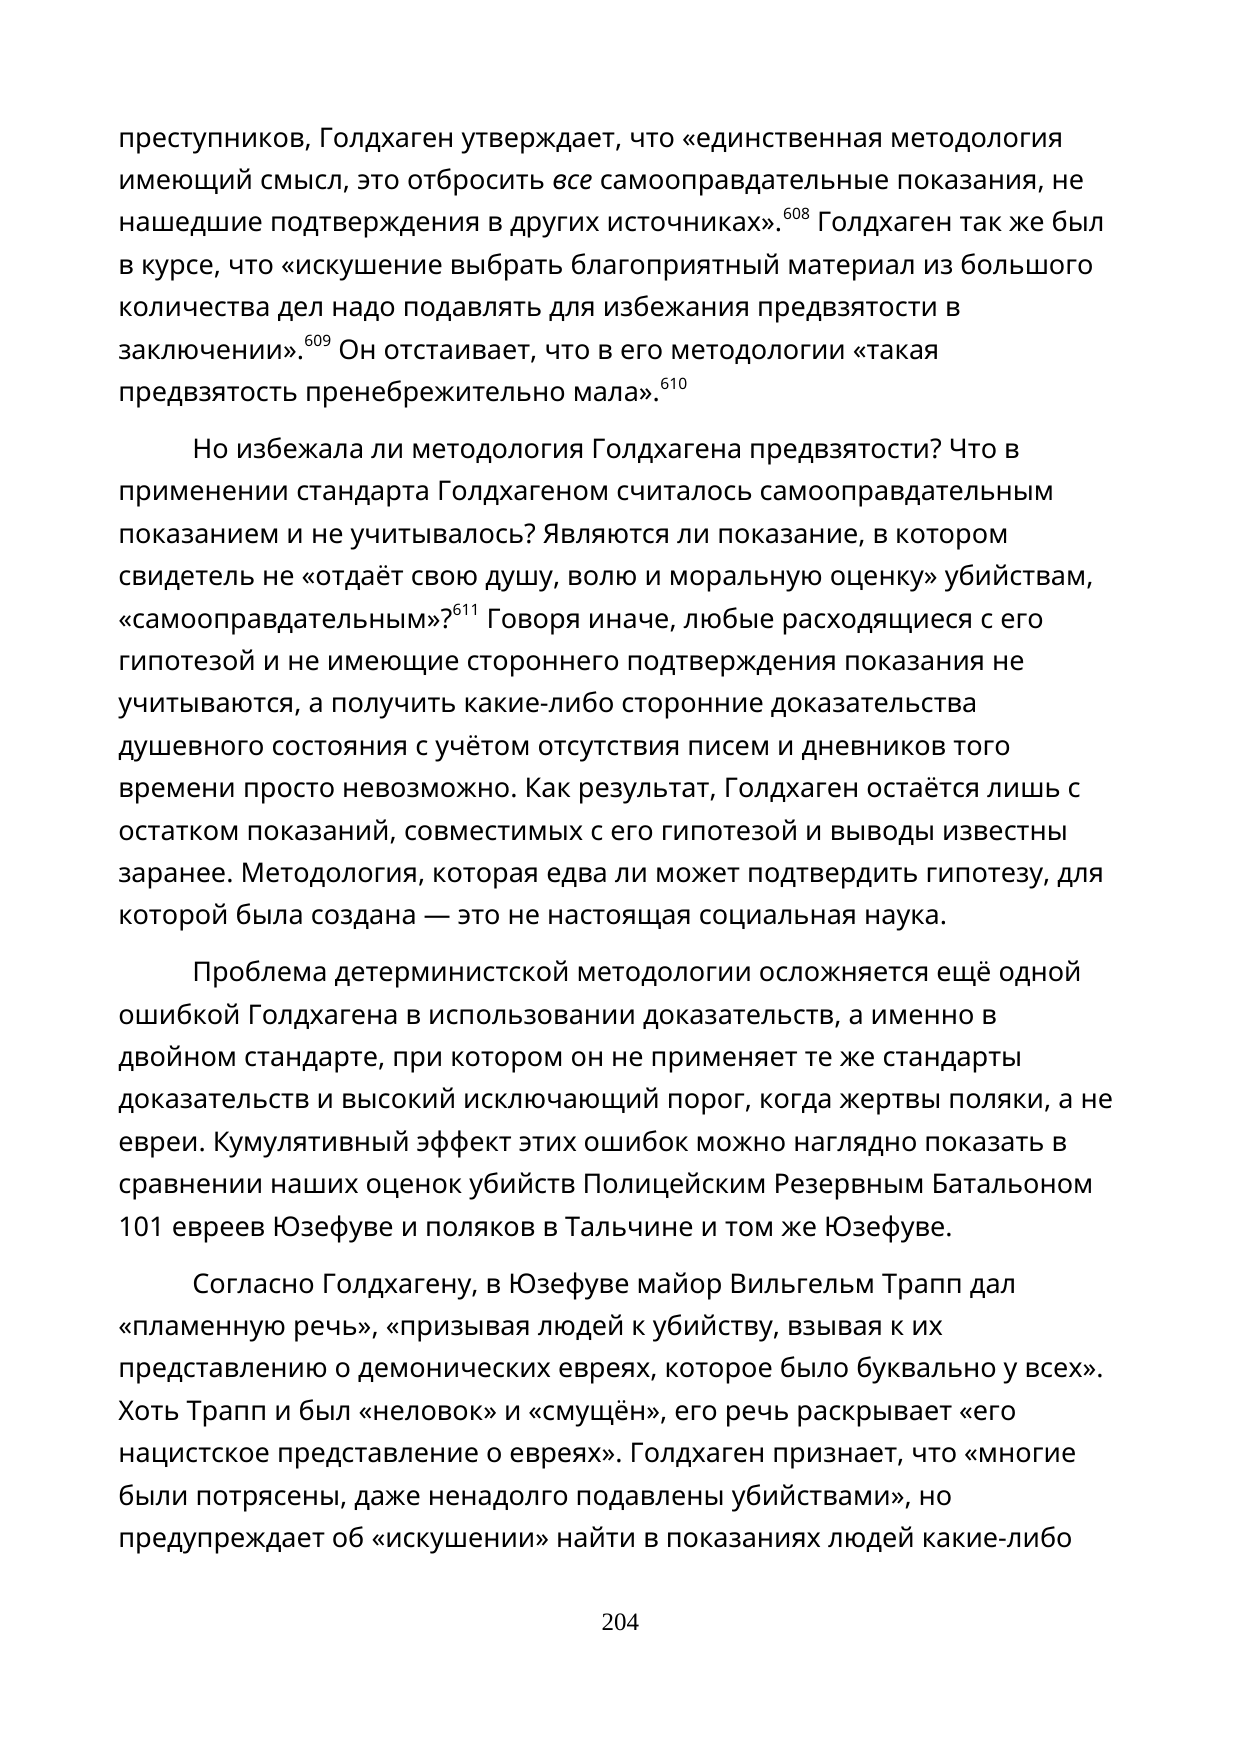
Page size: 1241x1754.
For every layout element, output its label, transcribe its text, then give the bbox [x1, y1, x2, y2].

text преступников, Голдхаген утверждает, что «единственная методология имеющий смысл, это отбросить все самооправдательные показания, не нашедшие подтверждения в других источниках». Голдхаген так же был в курсе, что «искушение выбрать благоприятный материал из большого количества дел надо подавлять для избежания предвзятости в заключении». Он отстаивает, что в его методологии «такая предвзятость пренебрежительно мала». [118, 118, 1122, 409]
text Но избежала ли методология Голдхагена предвзятости? Что в применении стандарта Голдхагеном считалось самооправдательным показанием и не учитывалось? Являются ли показание, в котором свидетель не «отдаёт свою душу, волю и моральную оценку» убийствам, «самооправдательным»? Говоря иначе, любые расходящиеся с его гипотезой и не имеющие стороннего подтверждения показания не учитываются, а получить какие-либо сторонние доказательства душевного состояния с учётом отсутствия писем и дневников того времени просто невозможно. Как результат, Голдхаген остаётся лишь с остатком показаний, совместимых с его гипотезой и выводы известны заранее. Методология, которая едва ли может подтвердить гипотезу, для которой была создана — это не настоящая социальная наука. [118, 429, 1122, 933]
text Согласно Голдхагену, в Юзефуве майор Вильгельм Трапп дал «пламенную речь», «призывая людей к убийству, взывая к их представлению о демонических евреях, которое было буквально у всех». Хоть Трапп и был «неловок» и «смущён», его речь раскрывает «его нацистское представление о евреях». Голдхаген признает, что «многие были потрясены, даже ненадолго подавлены убийствами», но предупреждает об «искушении» найти в показаниях людей какие-либо [118, 1264, 1122, 1555]
text Проблема детерминистской методологии осложняется ещё одной ошибкой Голдхагена в использовании доказательств, а именно в двойном стандарте, при котором он не применяет те же стандарты доказательств и высокий исключающий порог, когда жертвы поляки, а не евреи. Кумулятивный эффект этих ошибок можно наглядно показать в сравнении наших оценок убийств Полицейским Резервным Батальоном 101 евреев Юзефуве и поляков в Тальчине и том же Юзефуве. [118, 953, 1122, 1244]
